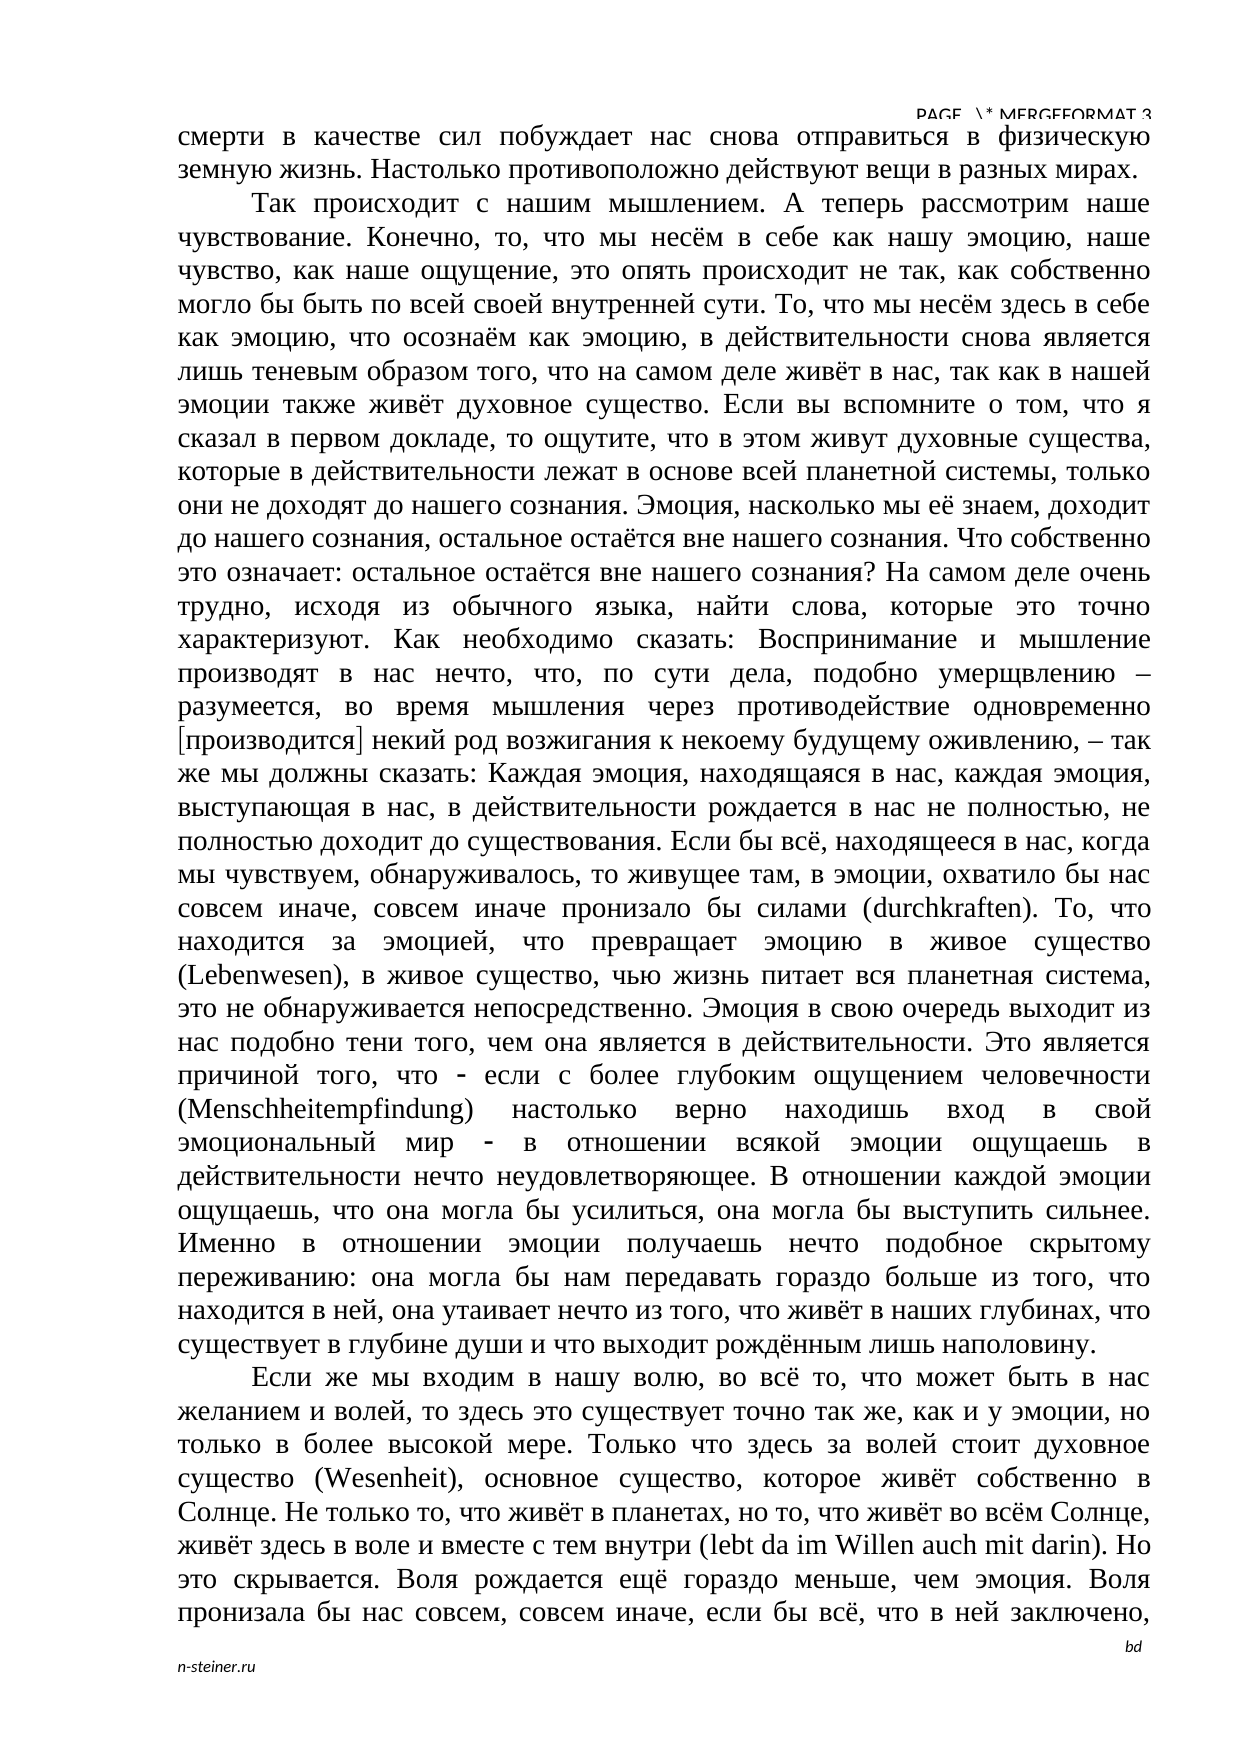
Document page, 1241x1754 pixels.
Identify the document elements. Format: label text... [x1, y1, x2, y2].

text Так происходит с нашим мышлением. А теперь рассмотрим наше чувствование. Конечно, то, что мы несём в себе как нашу эмоцию, наше чувство, как наше ощущение, это опять происходит не так, как собственно могло бы быть по всей своей внутренней сути. То, что мы несём здесь в себе как эмоцию, что осознаём как эмоцию, в действительности снова является лишь теневым образом того, что на самом деле живёт в нас, так как в нашей эмоции также живёт духовное существо. Если вы вспомните о том, что я сказал в первом докладе, то ощутите, что в этом живут духовные существа, которые в действительности лежат в основе всей планетной системы, только они не доходят до нашего сознания. Эмоция, насколько мы её знаем, доходит до нашего сознания, остальное остаётся вне нашего сознания. Что собственно это означает: остальное остаётся вне нашего сознания? На самом деле очень трудно, исходя из обычного языка, найти слова, которые это точно характеризуют. Как необходимо сказать: Воспринимание и мышление производят в нас нечто, что, по сути дела, подобно умерщвлению – разумеется, во время мышления через противодействие одновременно производится некий род возжигания к некоему будущему оживлению, – так же мы должны сказать: Каждая эмоция, находящаяся в нас, каждая эмоция, выступающая в нас, в действительности рождается в нас не полностью, не полностью доходит до существования. Если бы всё, находящееся в нас, когда мы чувствуем, обнаруживалось, то живущее там, в эмоции, охватило бы нас совсем иначе, совсем иначе пронизало бы силами (durchkraften). То, что находится за эмоцией, что превращает эмоцию в живое существо (Lebenwesen), в живое существо, чью жизнь питает вся планетная система, это не обнаруживается непосредственно. Эмоция в свою очередь выходит из нас подобно тени того, чем она является в действительности. Это является причиной того, что  если с более глубоким ощущением человечности (Menschheitempfindung) настолько верно находишь вход в свой эмоциональный мир  в отношении всякой эмоции ощущаешь в действительности нечто неудовлетворяющее. В отношении каждой эмоции ощущаешь, что она могла бы усилиться, она могла бы выступить сильнее. Именно в отношении эмоции получаешь нечто подобное скрытому переживанию: она могла бы нам передавать гораздо больше из того, что находится в ней, она утаивает нечто из того, что живёт в наших глубинах, что существует в глубине души и что выходит рождённым лишь наполовину. [177, 185, 1152, 1359]
text Если же мы входим в нашу волю, во всё то, что может быть в нас желанием и волей, то здесь это существует точно так же, как и у эмоции, но только в более высокой мере. Только что здесь за волей стоит духовное существо (Wesenheit), основное существо, которое живёт собственно в Солнце. Не только то, что живёт в планетах, но то, что живёт во всём Солнце, живёт здесь в воле и вместе с тем внутри (lebt da im Willen auch mit darin). Но это скрывается. Воля рождается ещё гораздо меньше, чем эмоция. Воля пронизала бы нас совсем, совсем иначе, если бы всё, что в ней заключено, [177, 1359, 1152, 1628]
text смерти в качестве сил побуждает нас снова отправиться в физическую земную жизнь. Настолько противоположно действуют вещи в разных мирах. [177, 118, 1152, 185]
